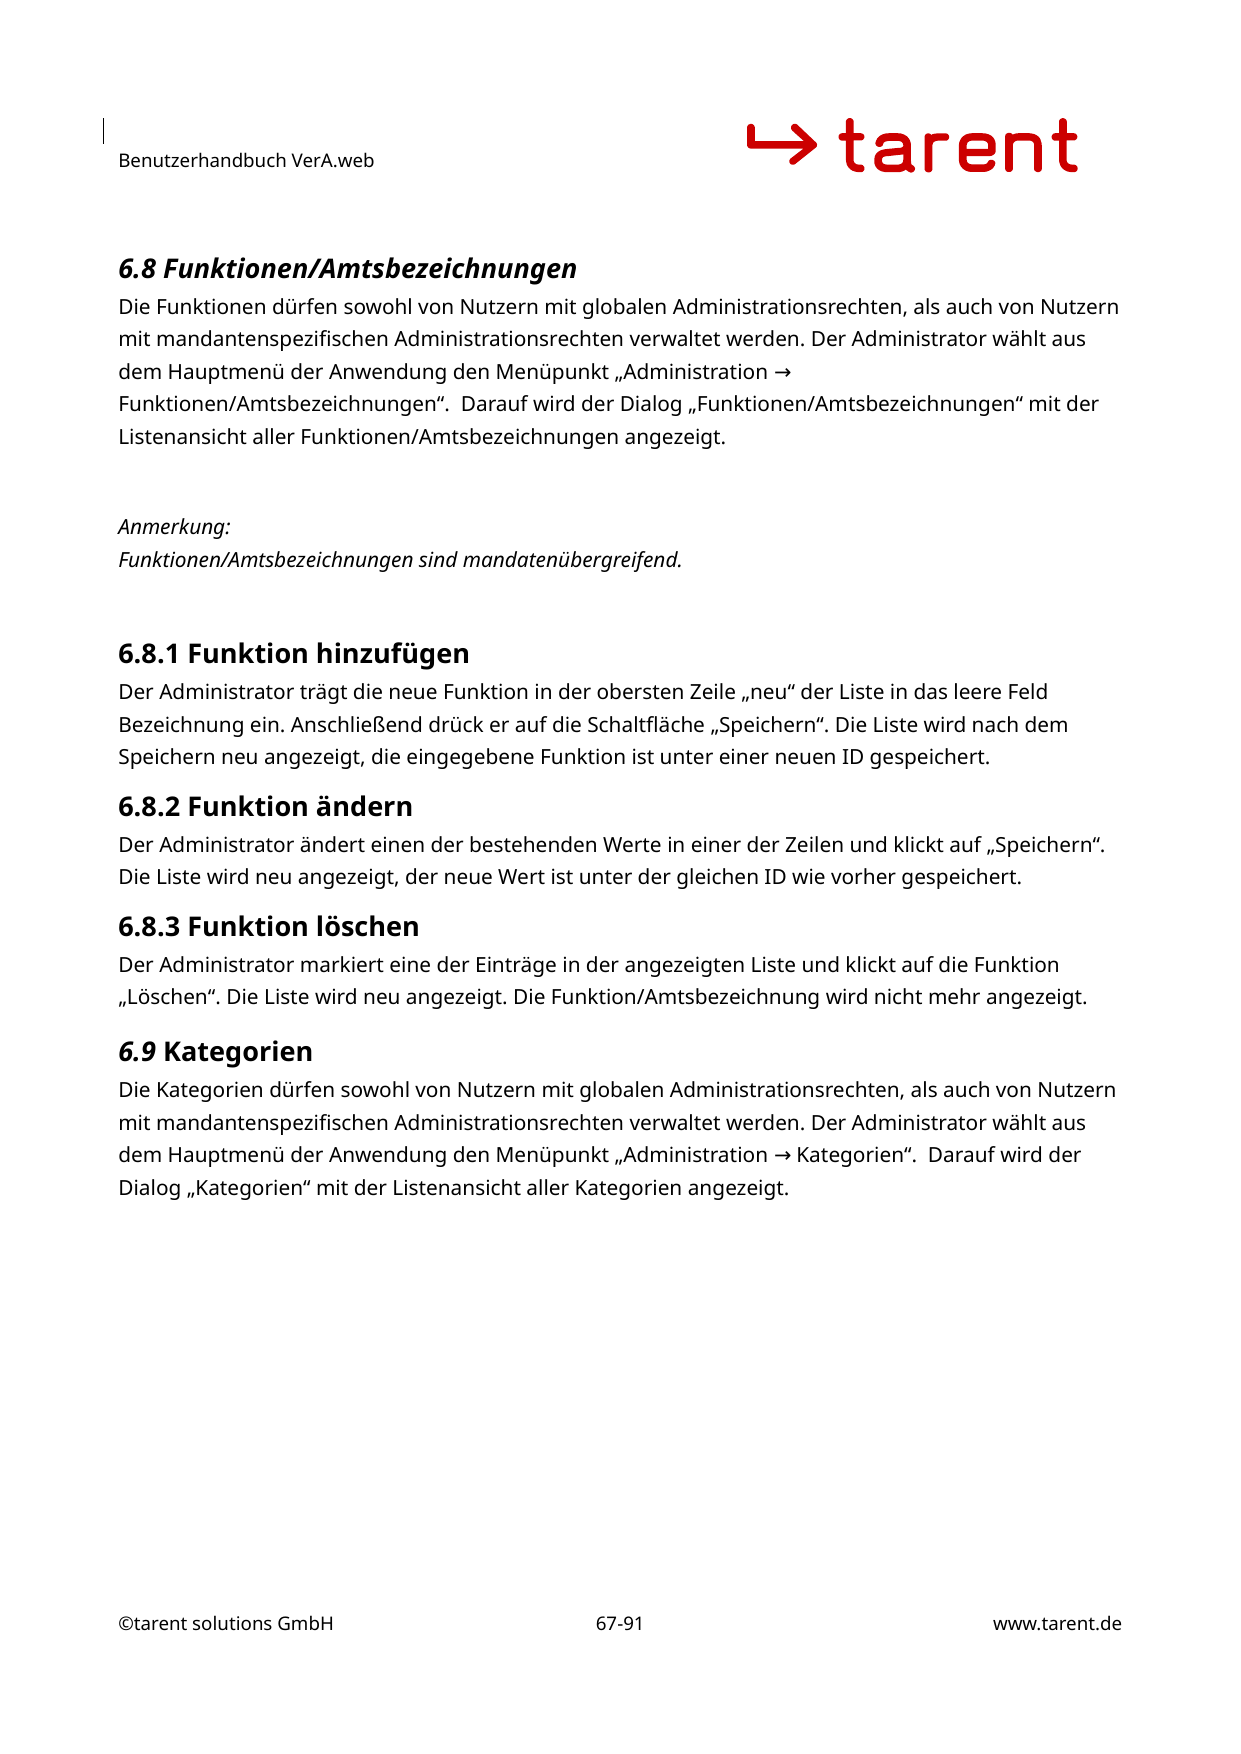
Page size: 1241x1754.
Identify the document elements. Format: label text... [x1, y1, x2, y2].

subtitle Funktionen/Amtsbezeichnungen [118, 249, 1122, 286]
text Die Kategorien dürfen sowohl von Nutzern mit globalen Administrationsrechten, als auch von Nutzern mit mandantenspezifischen Administrationsrechten verwaltet werden. Der Administrator wählt aus dem Hauptmenü der Anwendung den Menüpunkt „Administration → Kategorien“. Darauf wird der Dialog „Kategorien“ mit der Listenansicht aller Kategorien angezeigt. [118, 1075, 1122, 1201]
subtitle Funktion ändern [118, 787, 1122, 824]
subtitle Funktion löschen [118, 907, 1122, 944]
text Der Administrator trägt die neue Funktion in der obersten Zeile „neu“ der Liste in das leere Feld Bezeichnung ein. Anschließend drück er auf die Schaltfläche „Speichern“. Die Liste wird nach dem Speichern neu angezeigt, die eingegebene Funktion ist unter einer neuen ID gespeichert. [118, 677, 1122, 771]
subtitle Kategorien [118, 1033, 1122, 1069]
text Der Administrator ändert einen der bestehenden Werte in einer der Zeilen und klickt auf „Speichern“. Die Liste wird neu angezeigt, der neue Wert ist unter der gleichen ID wie vorher gespeichert. [118, 830, 1122, 891]
text Der Administrator markiert eine der Einträge in der angezeigten Liste und klickt auf die Funktion „Löschen“. Die Liste wird neu angezeigt. Die Funktion/Amtsbezeichnung wird nicht mehr angezeigt. [118, 950, 1122, 1011]
text Anmerkung: Funktionen/Amtsbezeichnungen sind mandatenübergreifend. [118, 512, 1122, 573]
text Die Funktionen dürfen sowohl von Nutzern mit globalen Administrationsrechten, als auch von Nutzern mit mandantenspezifischen Administrationsrechten verwaltet werden. Der Administrator wählt aus dem Hauptmenü der Anwendung den Menüpunkt „Administration → Funktionen/Amtsbezeichnungen“. Darauf wird der Dialog „Funktionen/Amtsbezeichnungen“ mit der Listenansicht aller Funktionen/Amtsbezeichnungen angezeigt. [118, 292, 1122, 451]
subtitle Funktion hinzufügen [118, 635, 1122, 672]
